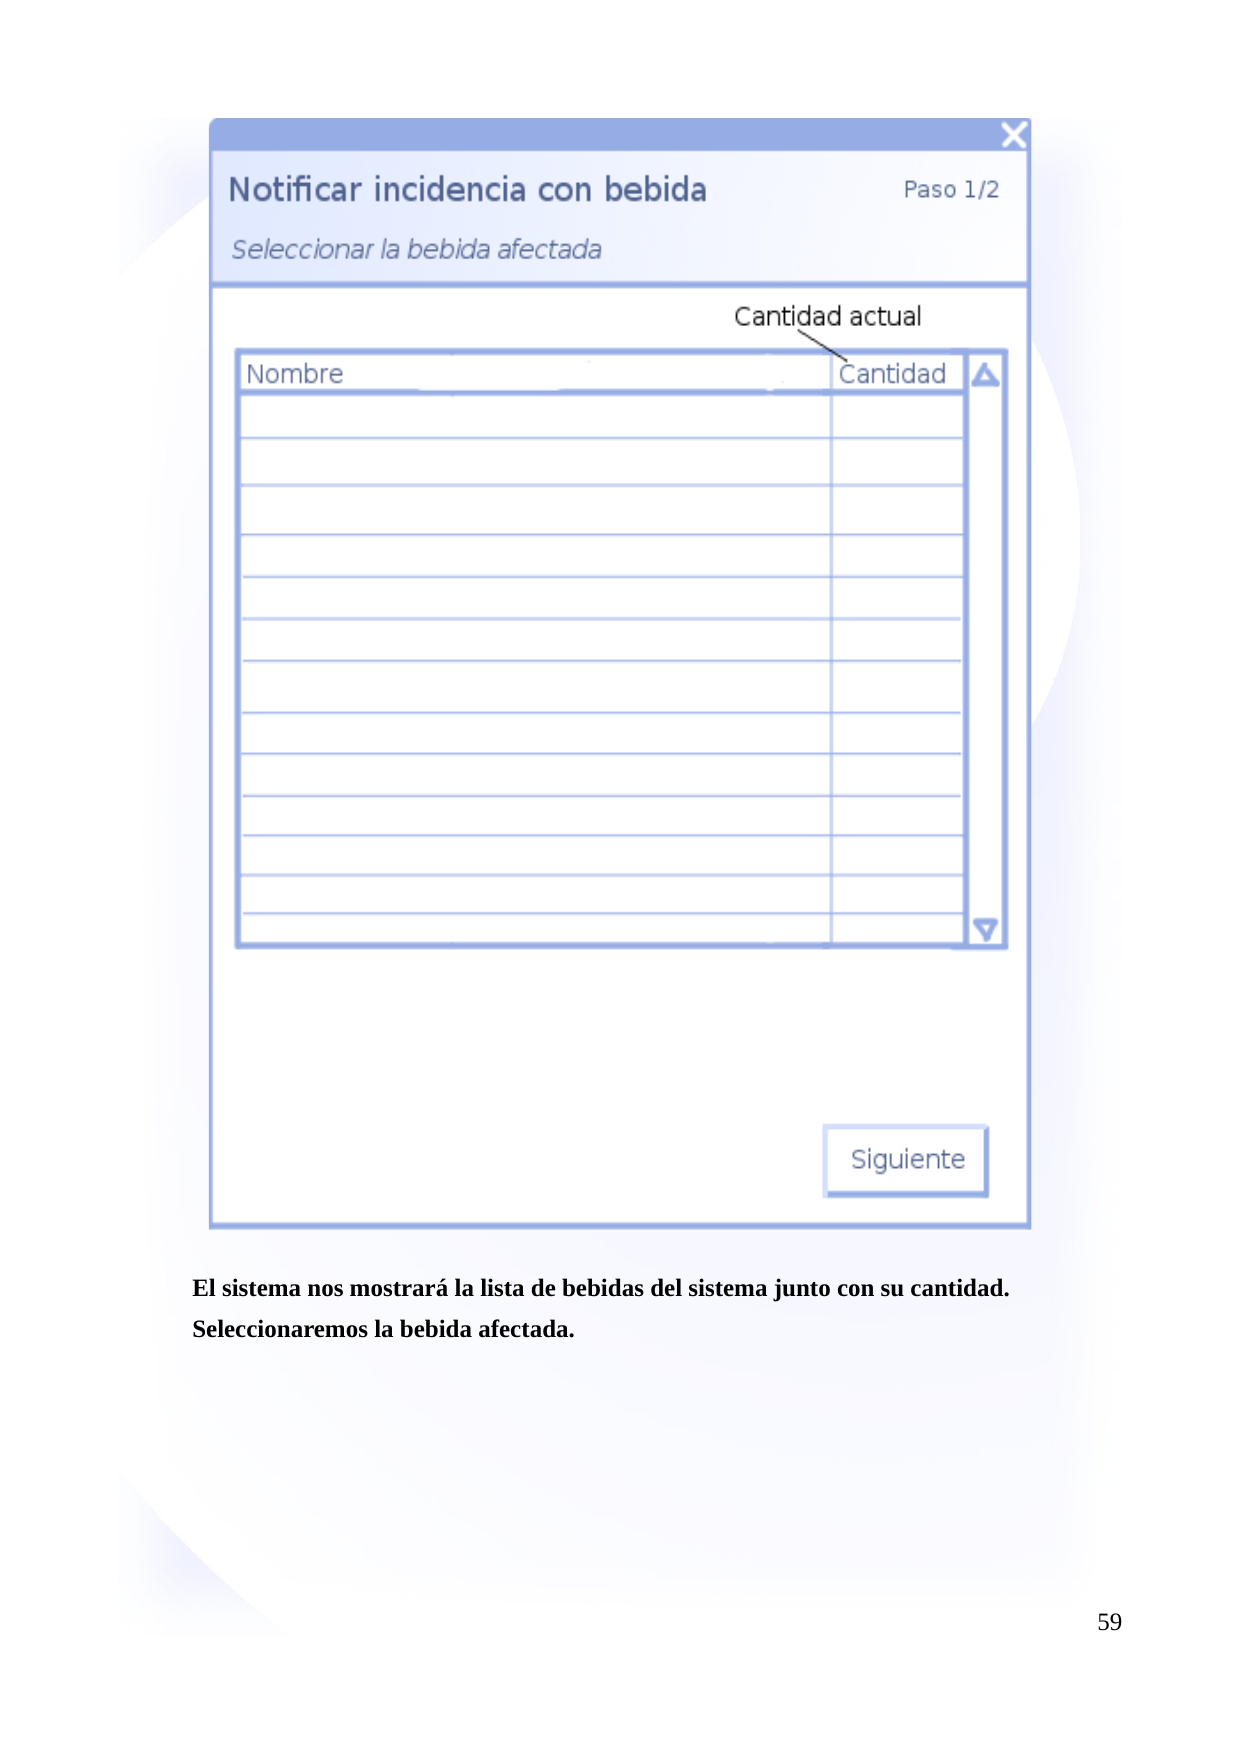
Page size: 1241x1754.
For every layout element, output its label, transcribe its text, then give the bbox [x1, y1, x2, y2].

picture [118, 1343, 1122, 1636]
picture [118, 1302, 1122, 1314]
text El sistema nos mostrará la lista de bebidas del sistema junto con su cantidad. [118, 1273, 1122, 1302]
text Seleccionaremos la bebida afectada. [118, 1314, 1122, 1343]
picture [118, 118, 1122, 1273]
